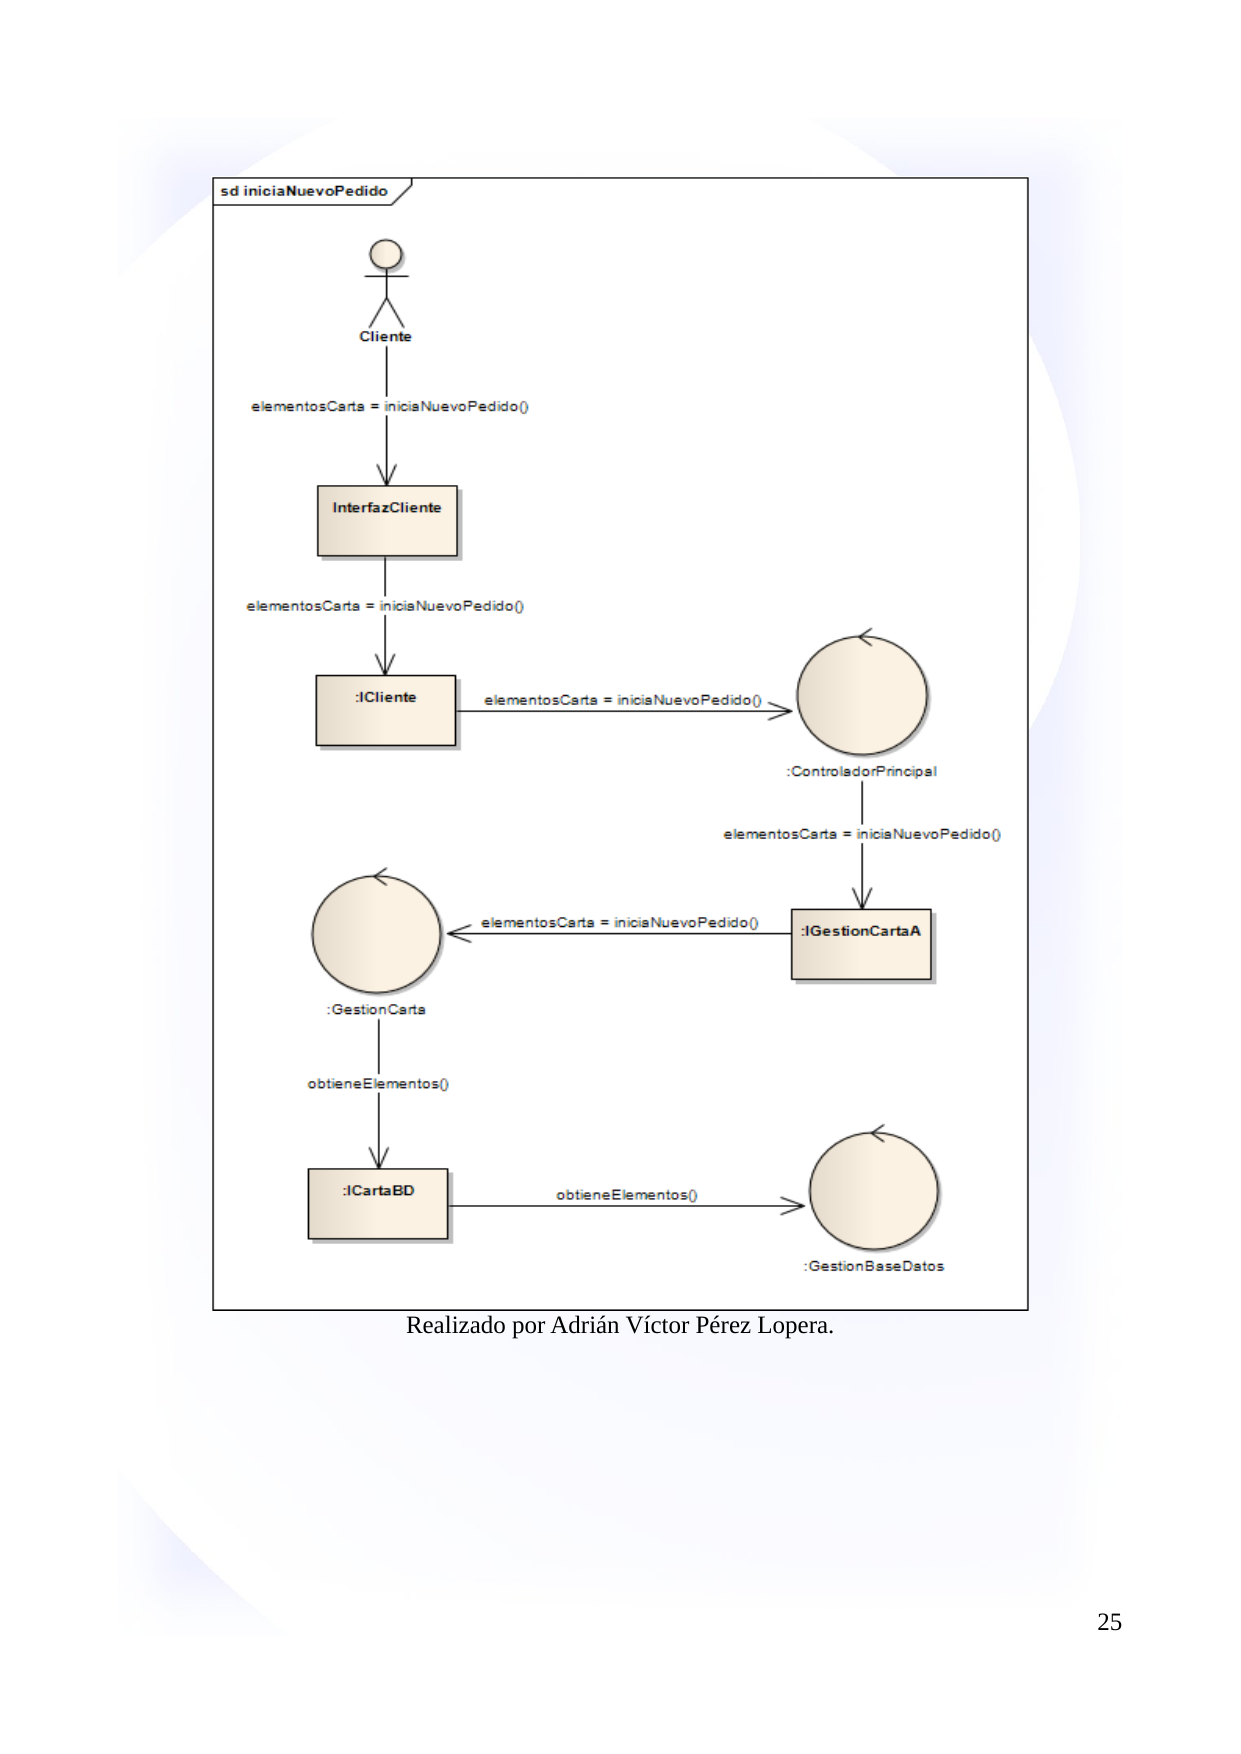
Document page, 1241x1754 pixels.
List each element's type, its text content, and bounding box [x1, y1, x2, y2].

picture [118, 118, 1122, 159]
text Realizado por Adrián Víctor Pérez Lopera. [118, 159, 1122, 1339]
picture [211, 176, 1029, 1311]
picture [118, 1339, 1122, 1636]
